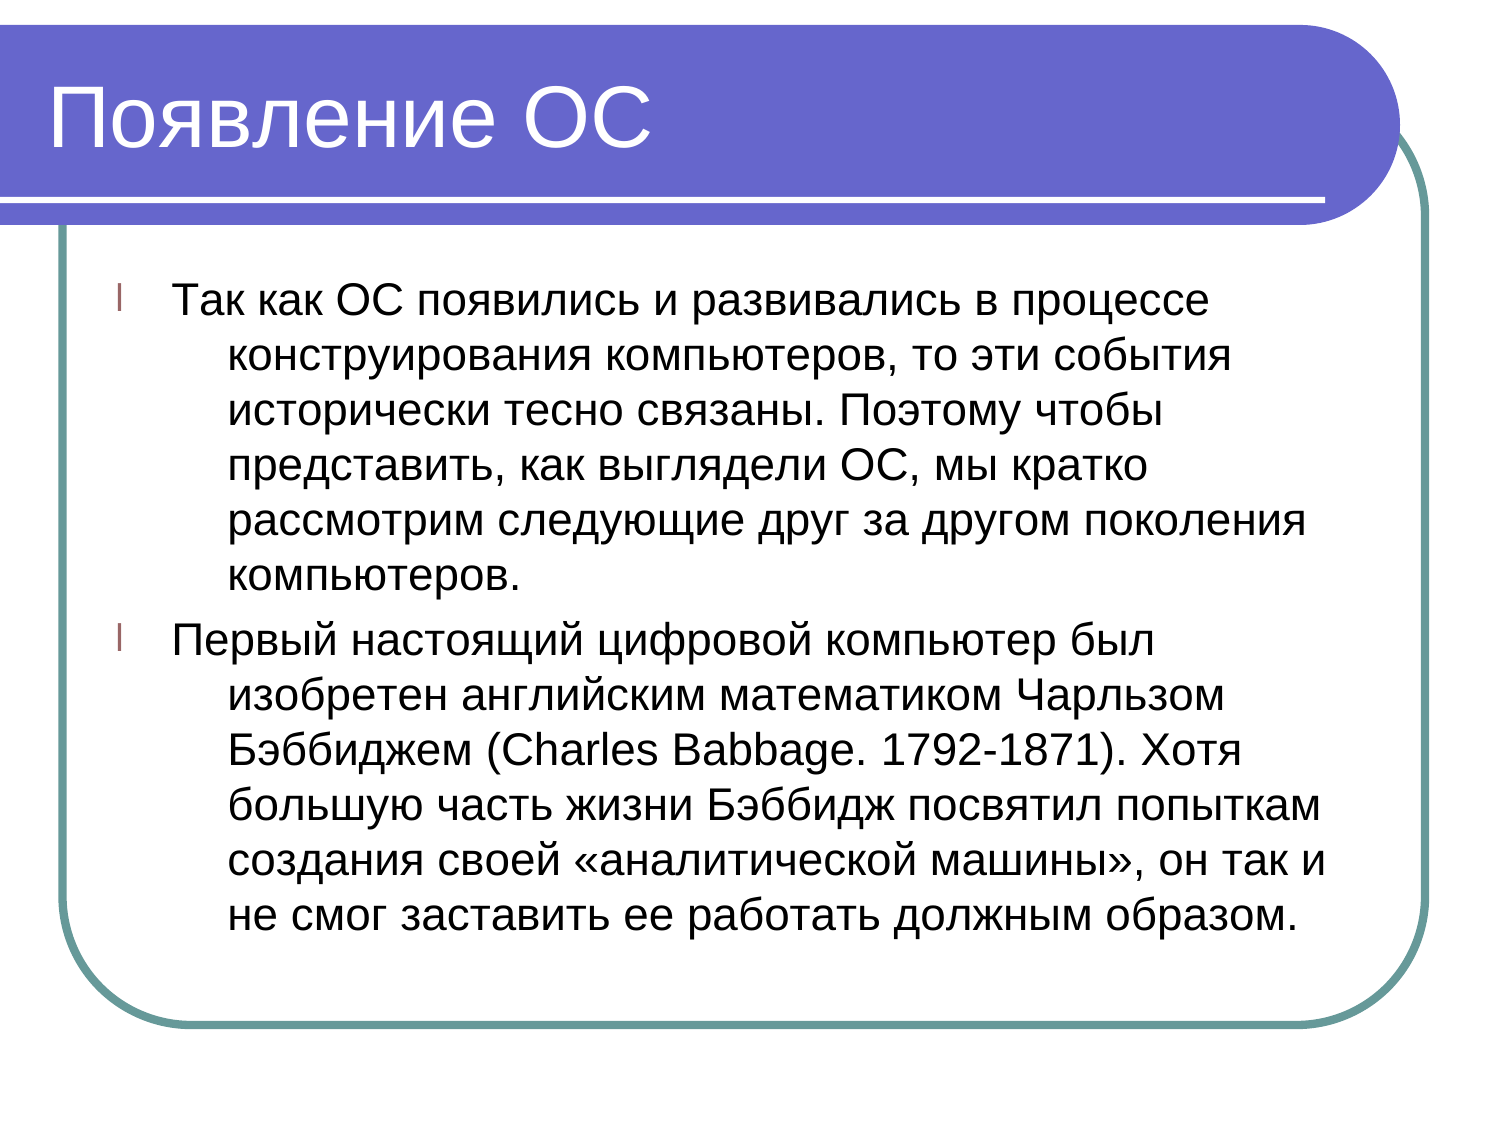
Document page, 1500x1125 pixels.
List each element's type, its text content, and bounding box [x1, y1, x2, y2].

list Так как ОС появились и развивались в процессе конструирования компьютеров, то эти события исторически тесно связаны. Поэтому чтобы представить, как выглядели ОС, мы кратко рассмотрим следующие друг за другом поколения компьютеров. Первый настоящий цифровой компьютер был изобретен английским математиком Чарльзом Бэббиджем (Charles Babbage. 1792-1871). Хотя большую часть жизни Бэббидж посвятил попыткам создания своей «аналитической машины», он так и не смог заставить ее работать должным образом. [99, 262, 1400, 988]
title Появление ОС [32, 37, 1347, 188]
